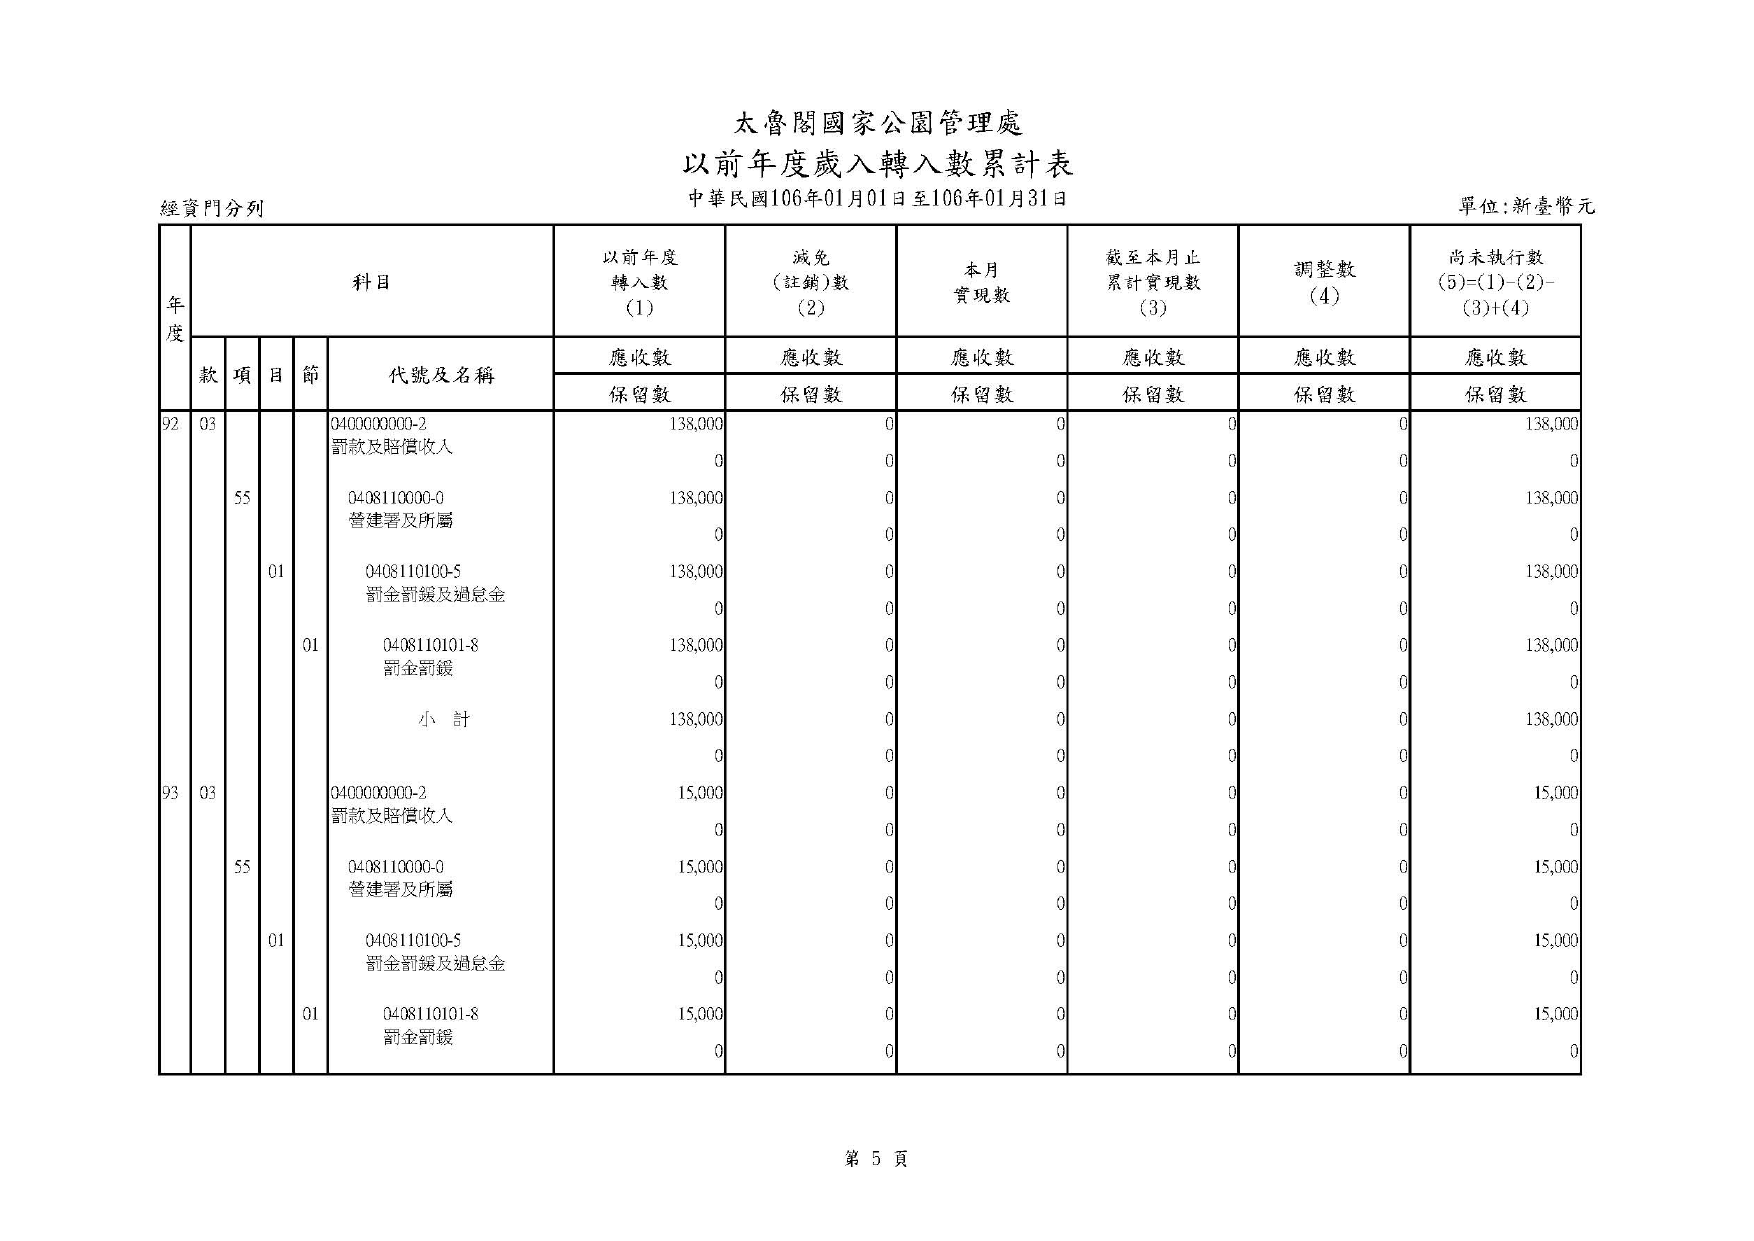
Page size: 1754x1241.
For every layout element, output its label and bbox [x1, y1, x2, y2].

picture [59, 59, 1695, 1216]
